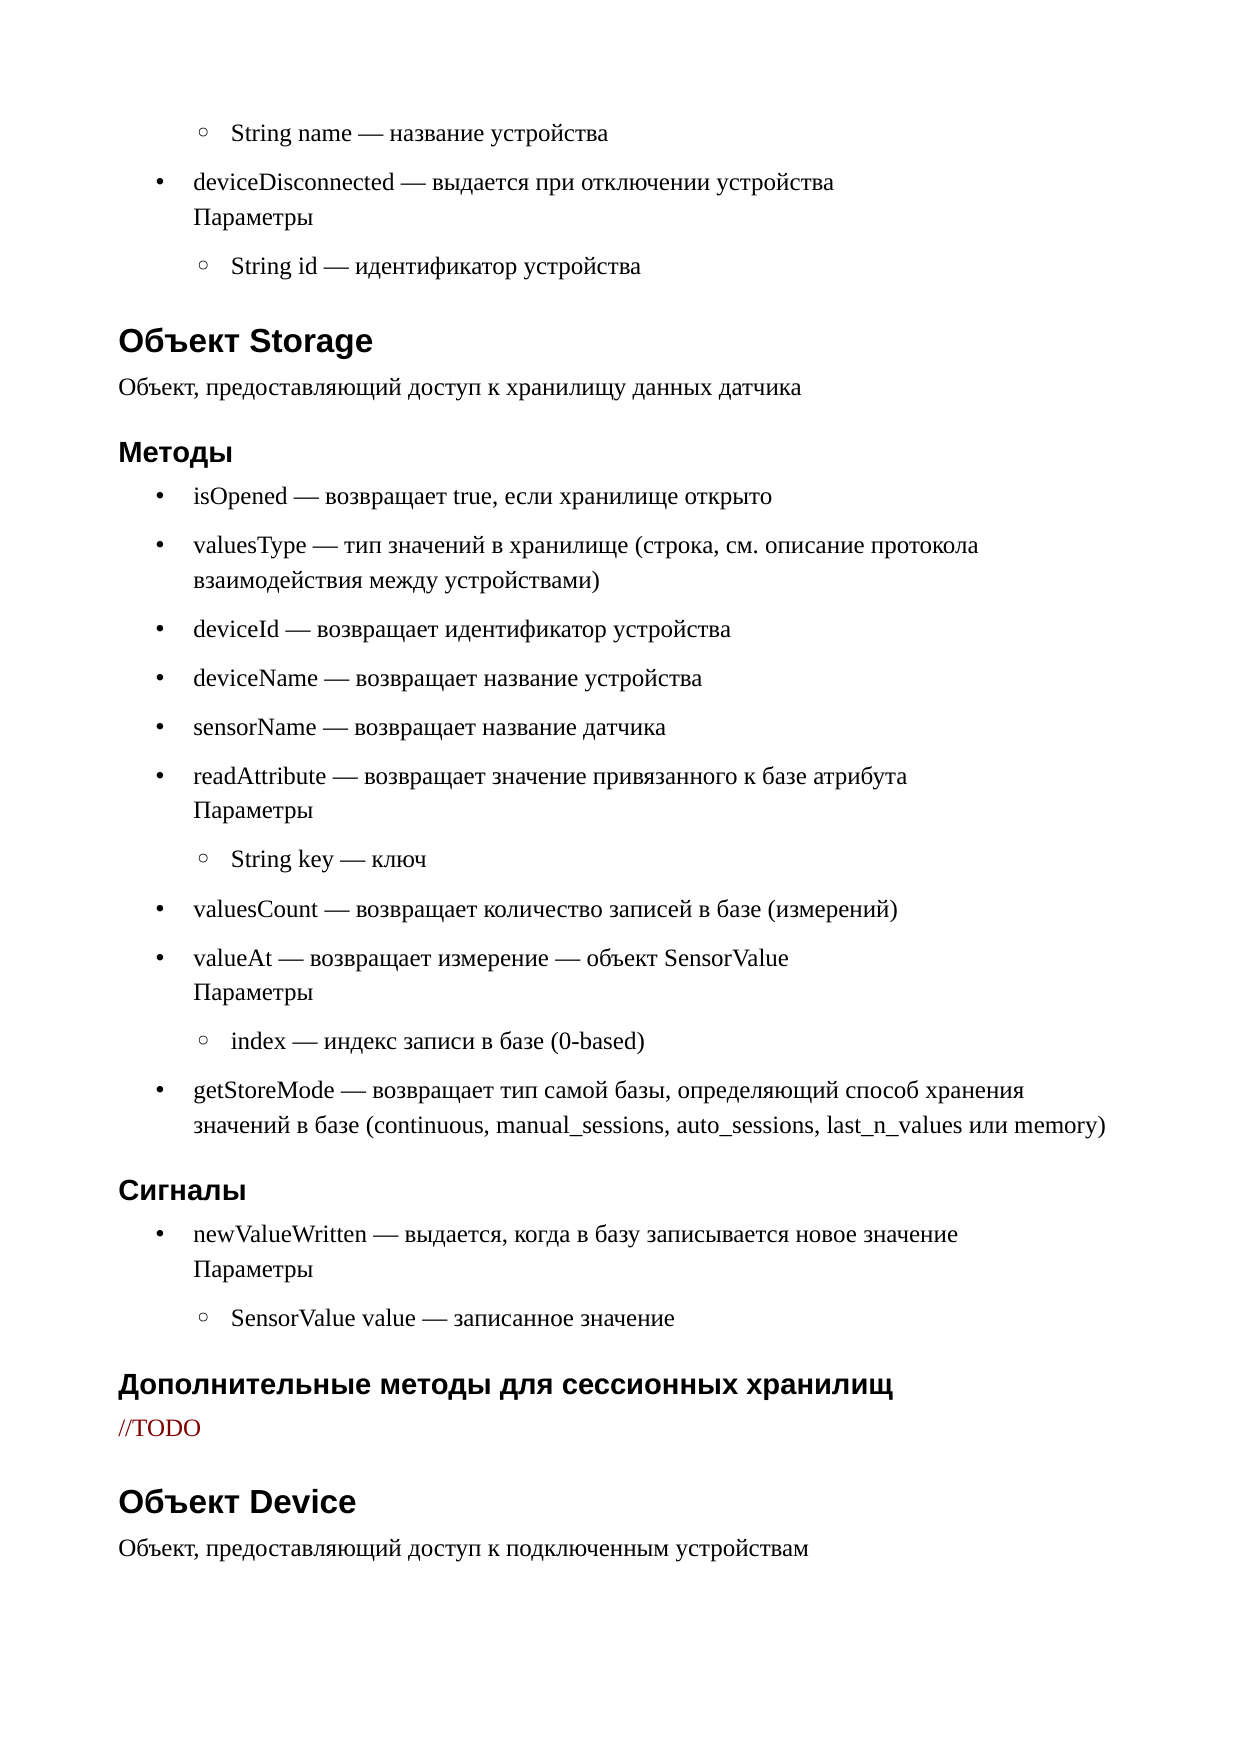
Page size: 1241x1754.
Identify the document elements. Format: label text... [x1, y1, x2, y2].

list sensorName — возвращает название датчика [156, 712, 1122, 741]
list index — индекс записи в базе (0-based) [193, 1026, 1122, 1055]
text Объект, предоставляющий доступ к подключенным устройствам [118, 1533, 1122, 1562]
subtitle Объект Device [118, 1483, 1122, 1521]
list readAttribute — возвращает значение привязанного к базе атрибута Параметры [156, 761, 1122, 824]
text Объект, предоставляющий доступ к хранилищу данных датчика [118, 372, 1122, 400]
subtitle Методы [118, 435, 1122, 469]
list getStoreMode — возвращает тип самой базы, определяющий способ хранения значений в базе (continuous, manual_sessions, auto_sessions, last_n_values или memory) [156, 1075, 1122, 1138]
list deviceName — возвращает название устройства [156, 663, 1122, 692]
subtitle Сигналы [118, 1173, 1122, 1207]
subtitle Объект Storage [118, 321, 1122, 359]
list valuesType — тип значений в хранилище (строка, см. описание протокола взаимодействия между устройствами) [156, 530, 1122, 593]
list newValueWritten — выдается, когда в базу записывается новое значение Параметры [156, 1219, 1122, 1283]
list valueAt — возвращает измерение — объект SensorValue Параметры [156, 943, 1122, 1006]
list isOpened — возвращает true, если хранилище открыто [156, 481, 1122, 510]
list String id — идентификатор устройства [193, 251, 1122, 279]
text //TODO [118, 1413, 1122, 1441]
list valuesCount — возвращает количество записей в базе (измерений) [156, 894, 1122, 922]
subtitle Дополнительные методы для сессионных хранилищ [118, 1367, 1122, 1400]
list String key — ключ [193, 844, 1122, 873]
list String name — название устройства [193, 118, 1122, 147]
list deviceId — возвращает идентификатор устройства [156, 614, 1122, 643]
list SensorValue value — записанное значение [193, 1303, 1122, 1332]
list deviceDisconnected — выдается при отключении устройства Параметры [156, 167, 1122, 230]
